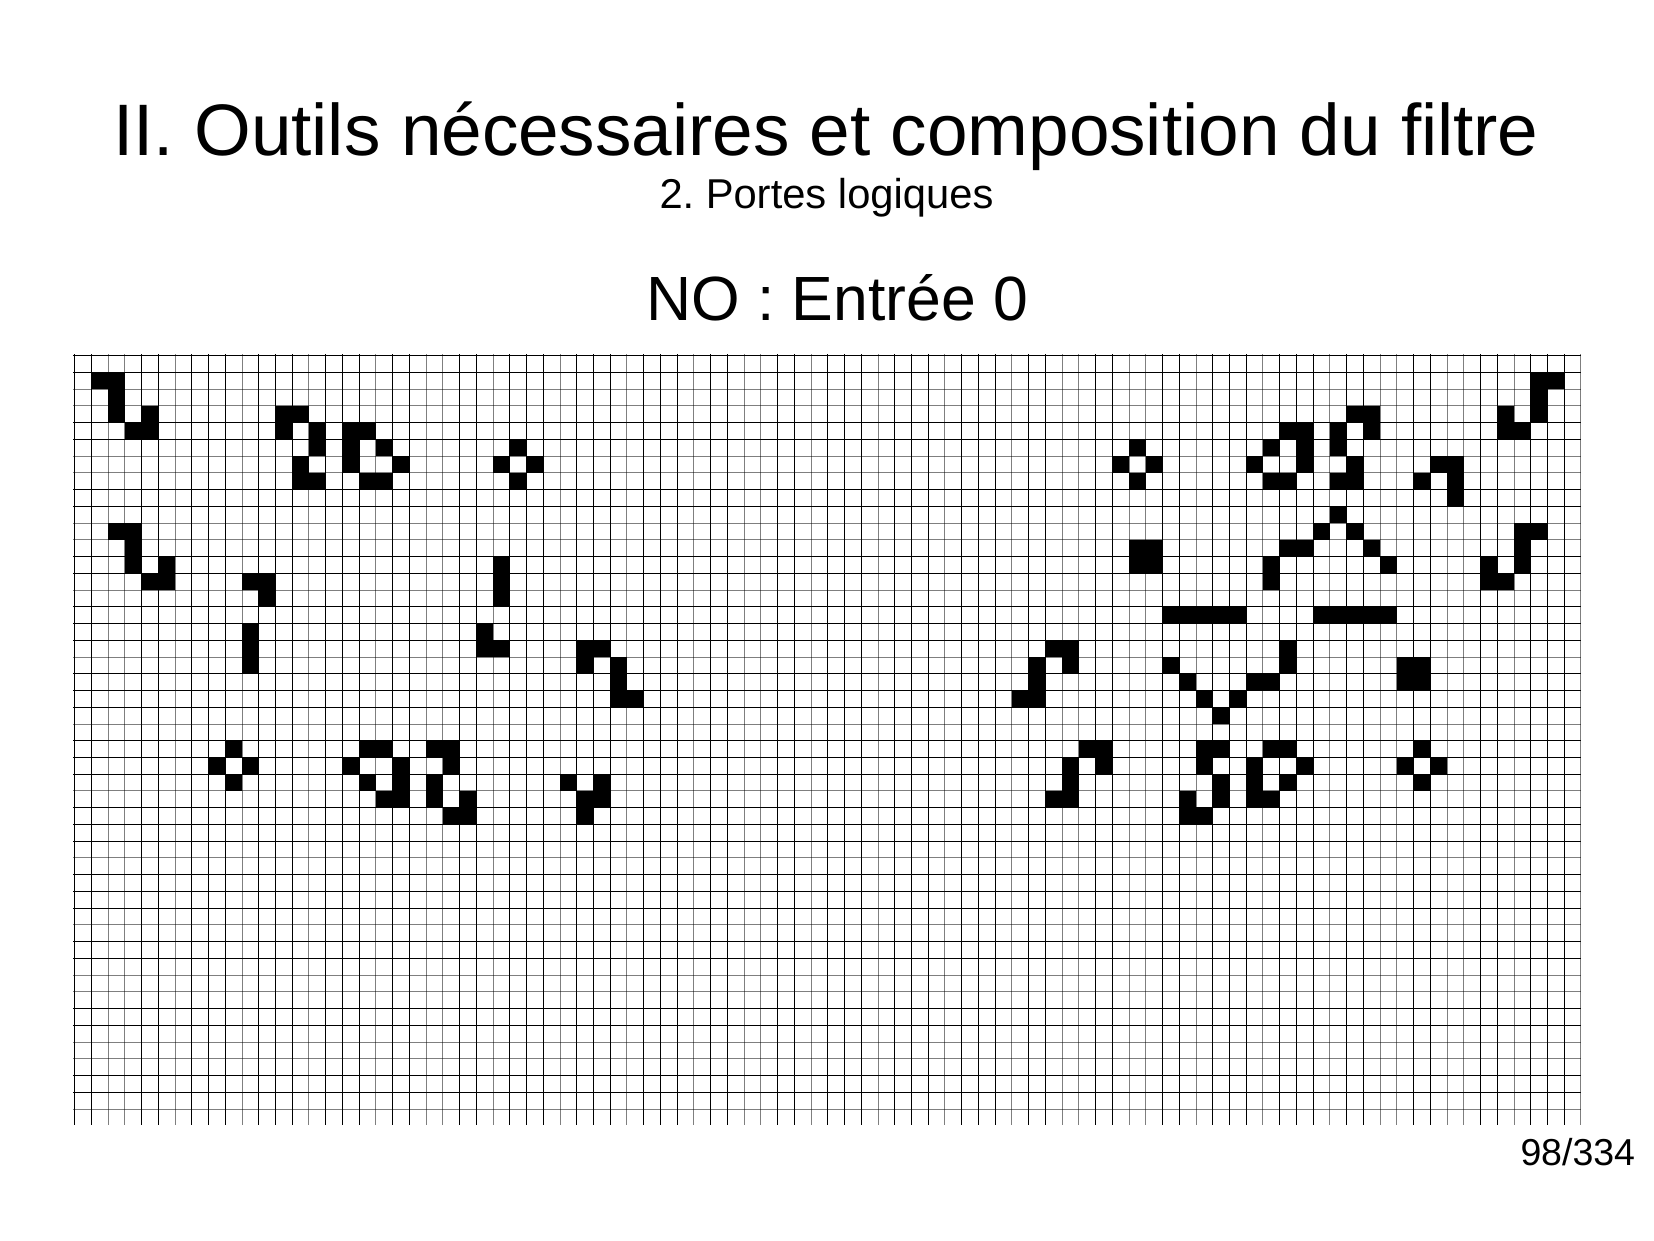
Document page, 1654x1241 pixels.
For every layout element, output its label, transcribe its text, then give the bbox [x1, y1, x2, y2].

text_box <number>/334 [1505, 1124, 1654, 1182]
title II. Outils nécessaires et composition du filtre 2. Portes logiques [82, 49, 1571, 257]
picture [73, 354, 1581, 1125]
text_box NO : Entrée 0 [631, 256, 1044, 342]
